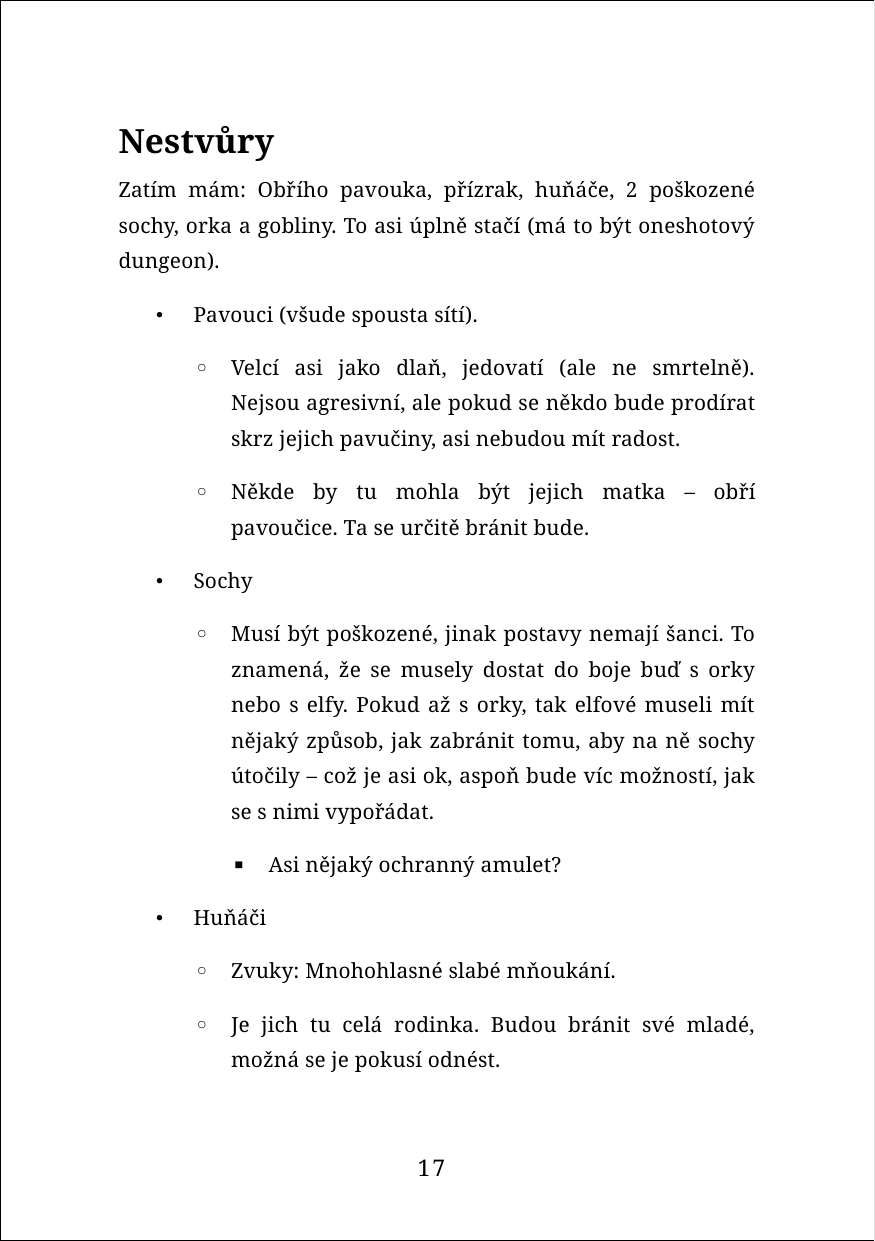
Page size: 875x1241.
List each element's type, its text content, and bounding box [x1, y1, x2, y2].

subtitle Nestvůry [118, 118, 756, 164]
list Pavouci (všude spousta sítí). [156, 300, 756, 328]
list Někde by tu mohla být jejich matka – obří pavoučice. Ta se určitě bránit bude. [193, 477, 756, 541]
list Je jich tu celá rodinka. Budou bránit své mladé, možná se je pokusí odnést. [193, 1010, 756, 1074]
list Zvuky: Mnohohlasné slabé mňoukání. [193, 956, 756, 985]
list Huňáči [156, 903, 756, 932]
list Musí být poškozené, jinak postavy nemají šanci. To znamená, že se musely dostat do boje buď s orky nebo s elfy. Pokud až s orky, tak elfové museli mít nějaký způsob, jak zabránit tomu, aby na ně sochy útočily – což je asi ok, aspoň bude víc možností, jak se s nimi vypořádat. [193, 619, 756, 825]
list Sochy [156, 566, 756, 594]
text Zatím mám: Obřího pavouka, přízrak, huňáče, 2 poškozené sochy, orka a gobliny. To asi úplně stačí (má to být oneshotový dungeon). [118, 175, 756, 275]
list Velcí asi jako dlaň, jedovatí (ale ne smrtelně). Nejsou agresivní, ale pokud se někdo bude prodírat skrz jejich pavučiny, asi nebudou mít radost. [193, 353, 756, 452]
list Asi nějaký ochranný amulet? [231, 850, 756, 878]
